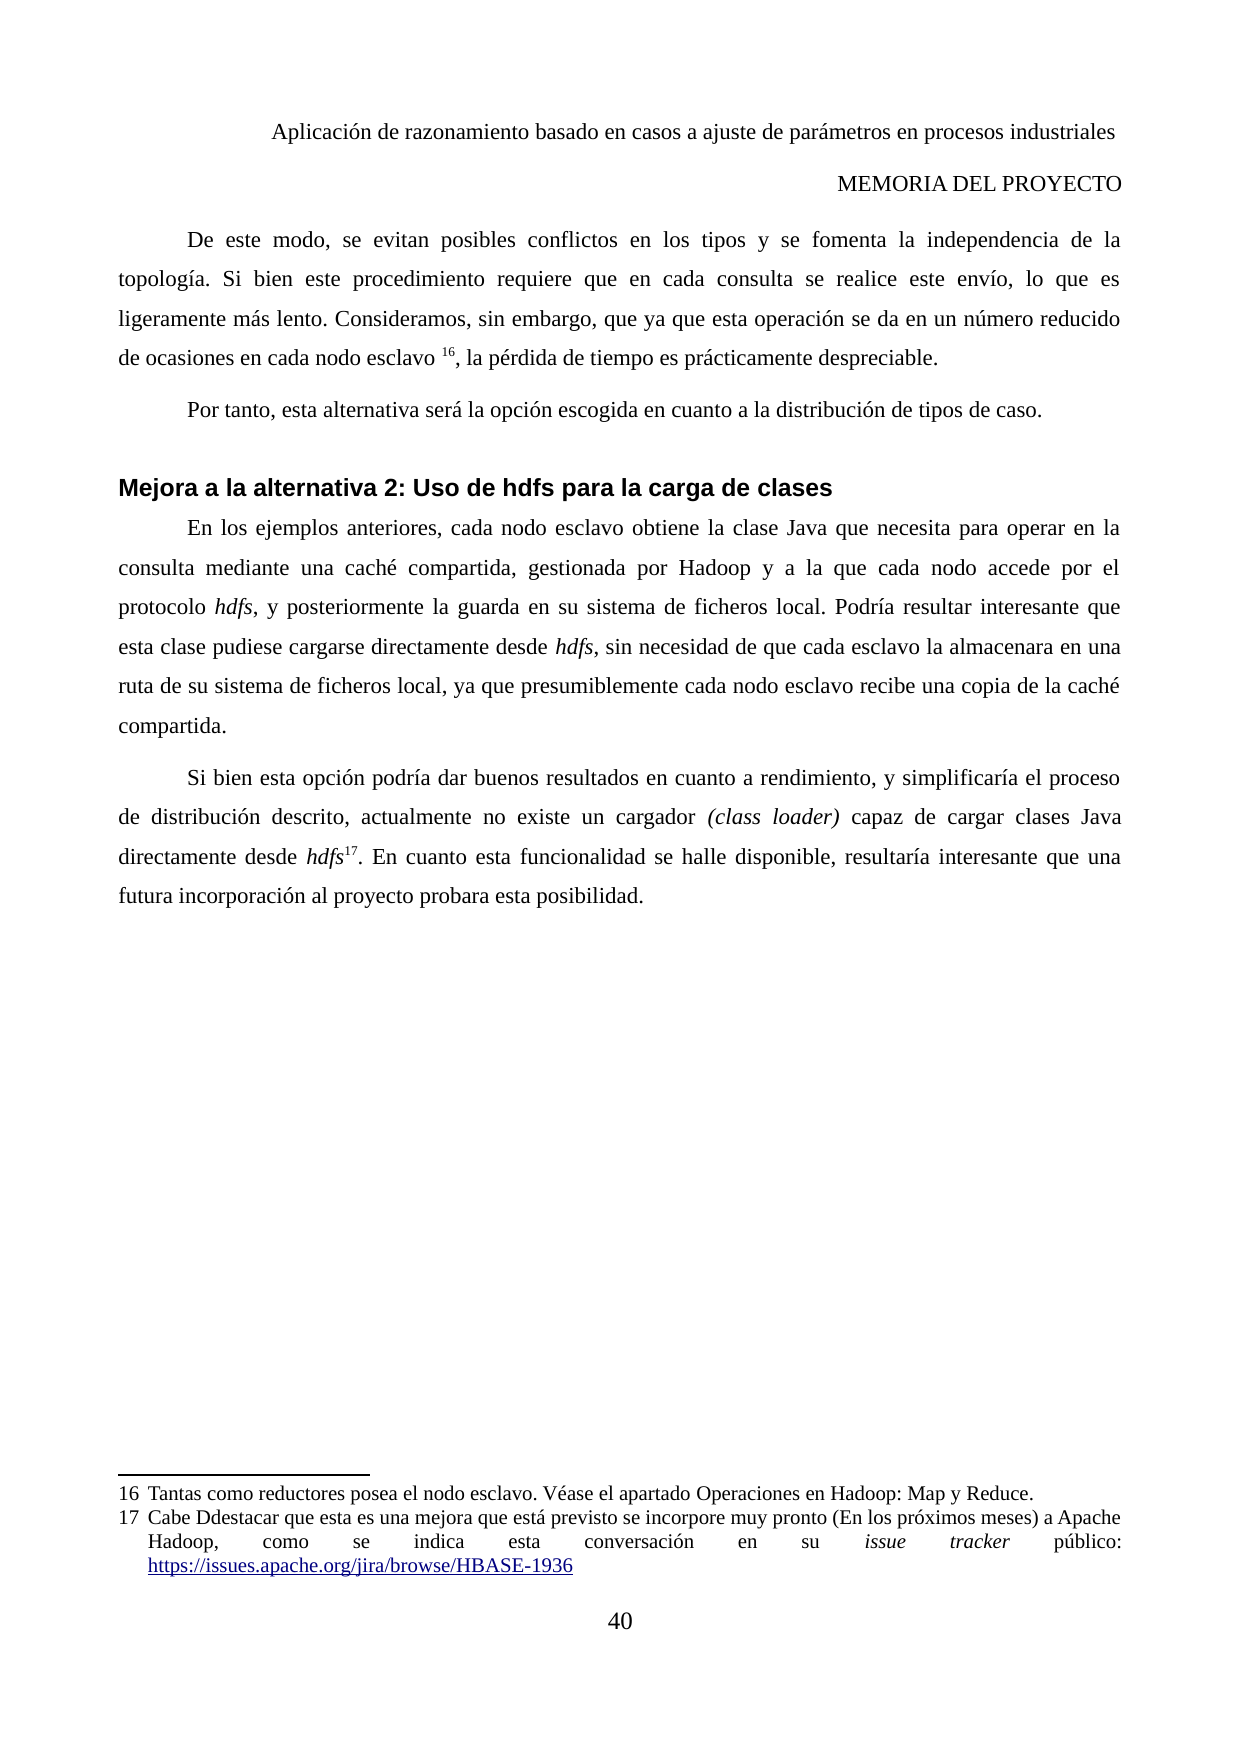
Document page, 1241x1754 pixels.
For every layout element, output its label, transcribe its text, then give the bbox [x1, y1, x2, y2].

text Cabe Ddestacar que esta es una mejora que está previsto se incorpore muy pronto (En los próximos meses) a Apache Hadoop, como se indica esta conversación en su issue tracker público: https://issues.apache.org/jira/browse/HBASE-1936 [118, 1505, 1122, 1577]
text Tantas como reductores posea el nodo esclavo. Véase el apartado Operaciones en Hadoop: Map y Reduce. [118, 1481, 1122, 1505]
text De este modo, se evitan posibles conflictos en los tipos y se fomenta la independencia de la topología. Si bien este procedimiento requiere que en cada consulta se realice este envío, lo que es ligeramente más lento. Consideramos, sin embargo, que ya que esta operación se da en un número reducido de ocasiones en cada nodo esclavo , la pérdida de tiempo es prácticamente despreciable. [118, 226, 1122, 371]
text En los ejemplos anteriores, cada nodo esclavo obtiene la clase Java que necesita para operar en la consulta mediante una caché compartida, gestionada por Hadoop y a la que cada nodo accede por el protocolo hdfs, y posteriormente la guarda en su sistema de ficheros local. Podría resultar interesante que esta clase pudiese cargarse directamente desde hdfs, sin necesidad de que cada esclavo la almacenara en una ruta de su sistema de ficheros local, ya que presumiblemente cada nodo esclavo recibe una copia de la caché compartida. [118, 514, 1122, 738]
text Por tanto, esta alternativa será la opción escogida en cuanto a la distribución de tipos de caso. [118, 396, 1122, 423]
text Si bien esta opción podría dar buenos resultados en cuanto a rendimiento, y simplificaría el proceso de distribución descrito, actualmente no existe un cargador (class loader) capaz de cargar clases Java directamente desde hdfs. En cuanto esta funcionalidad se halle disponible, resultaría interesante que una futura incorporación al proyecto probara esta posibilidad. [118, 764, 1122, 908]
subtitle Mejora a la alternativa 2: Uso de hdfs para la carga de clases [118, 473, 1122, 502]
